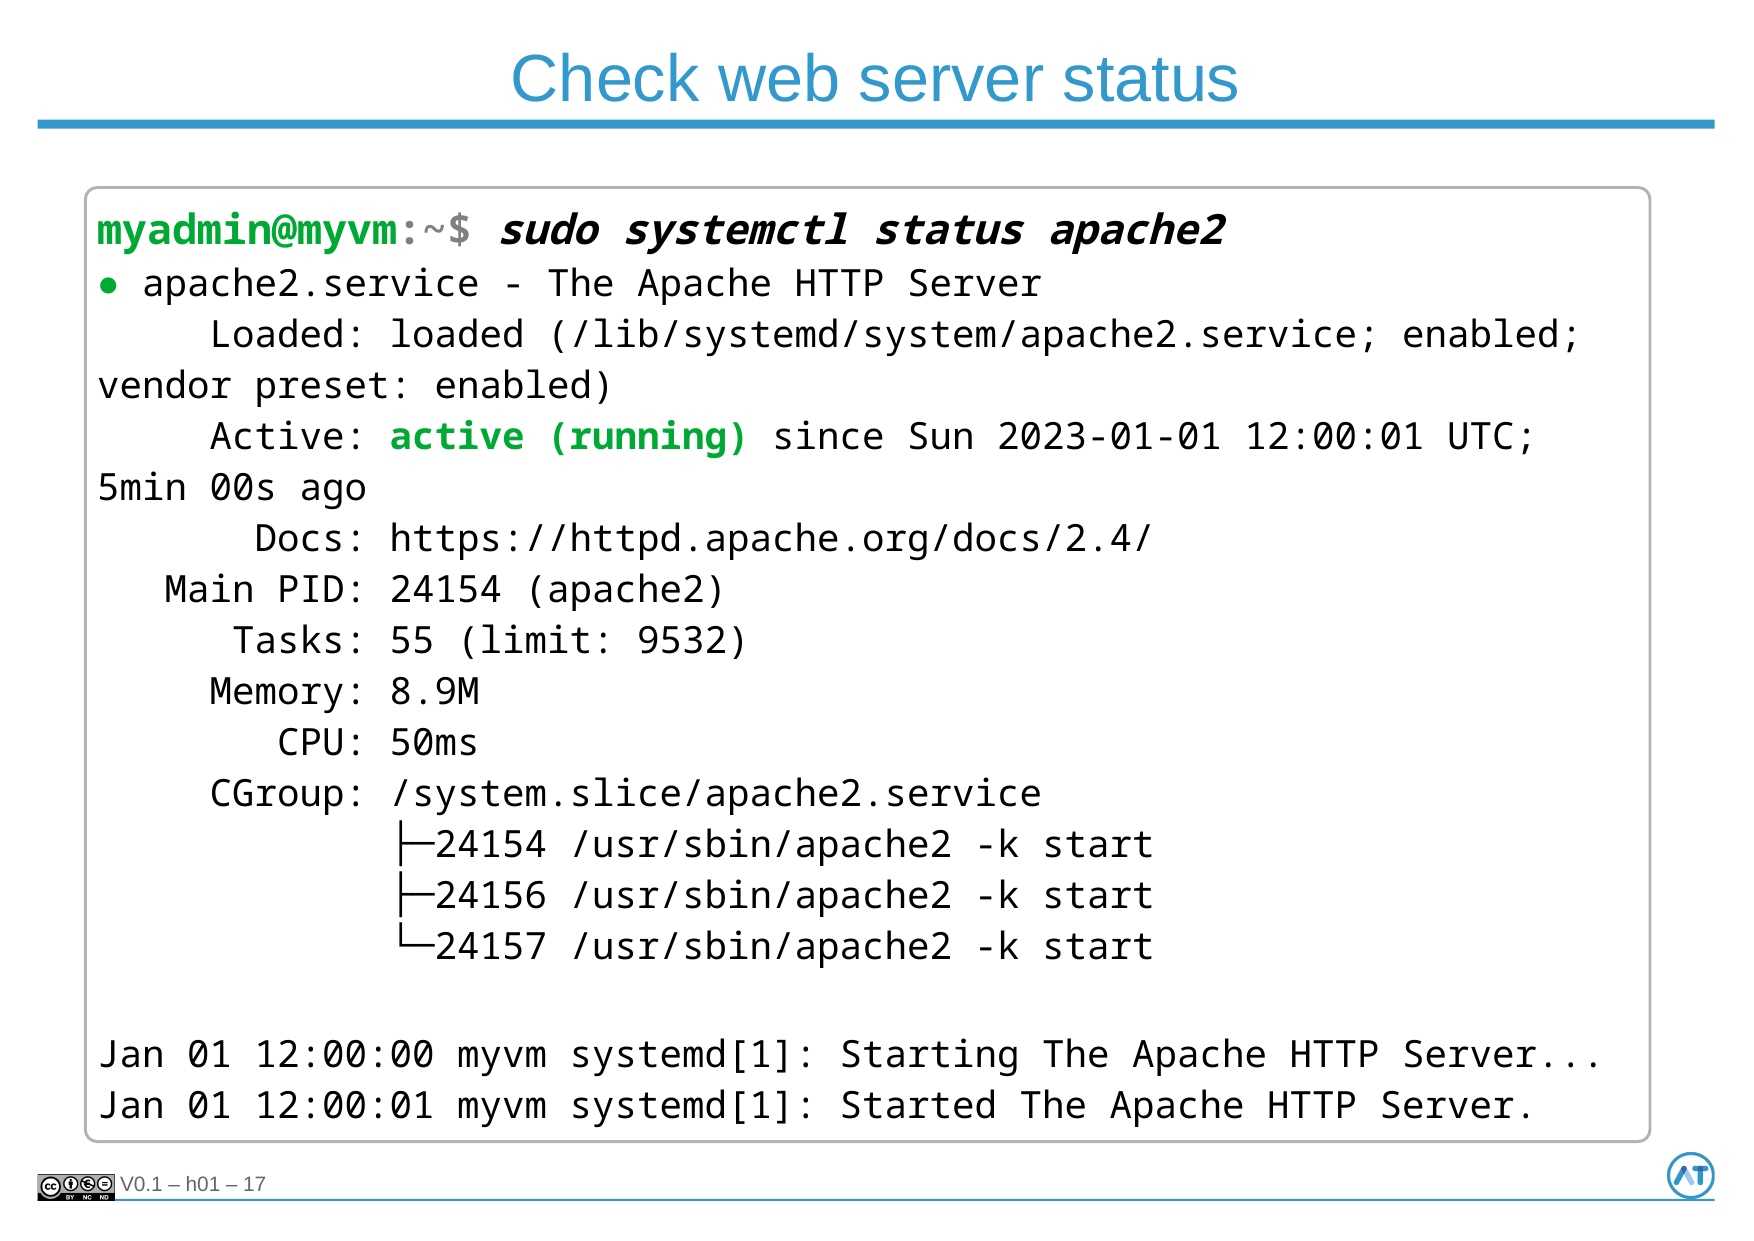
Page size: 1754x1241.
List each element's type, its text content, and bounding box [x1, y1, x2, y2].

picture [37, 1174, 115, 1201]
picture [1667, 1152, 1715, 1199]
title Check web server status [37, 37, 1715, 120]
text_box myadmin@myvm:~$ sudo systemctl status apache2 ● apache2.service - The Apache HTTP Server Loaded: loaded (/lib/systemd/system/apache2.service; enabled; vendor preset: enabled) Active: active (running) since Sun 2023-01-01 12:00:01 UTC; 5min 00s ago Docs: https://httpd.apache.org/docs/2.4/ Main PID: 24154 (apache2) Tasks: 55 (limit: 9532) Memory: 8.9M CPU: 50ms CGroup: /system.slice/apache2.service ├─24154 /usr/sbin/apache2 -k start ├─24156 /usr/sbin/apache2 -k start └─24157 /usr/sbin/apache2 -k start Jan 01 12:00:00 myvm systemd[1]: Starting The Apache HTTP Server... Jan 01 12:00:01 myvm systemd[1]: Started The Apache HTTP Server. [85, 187, 1651, 1142]
